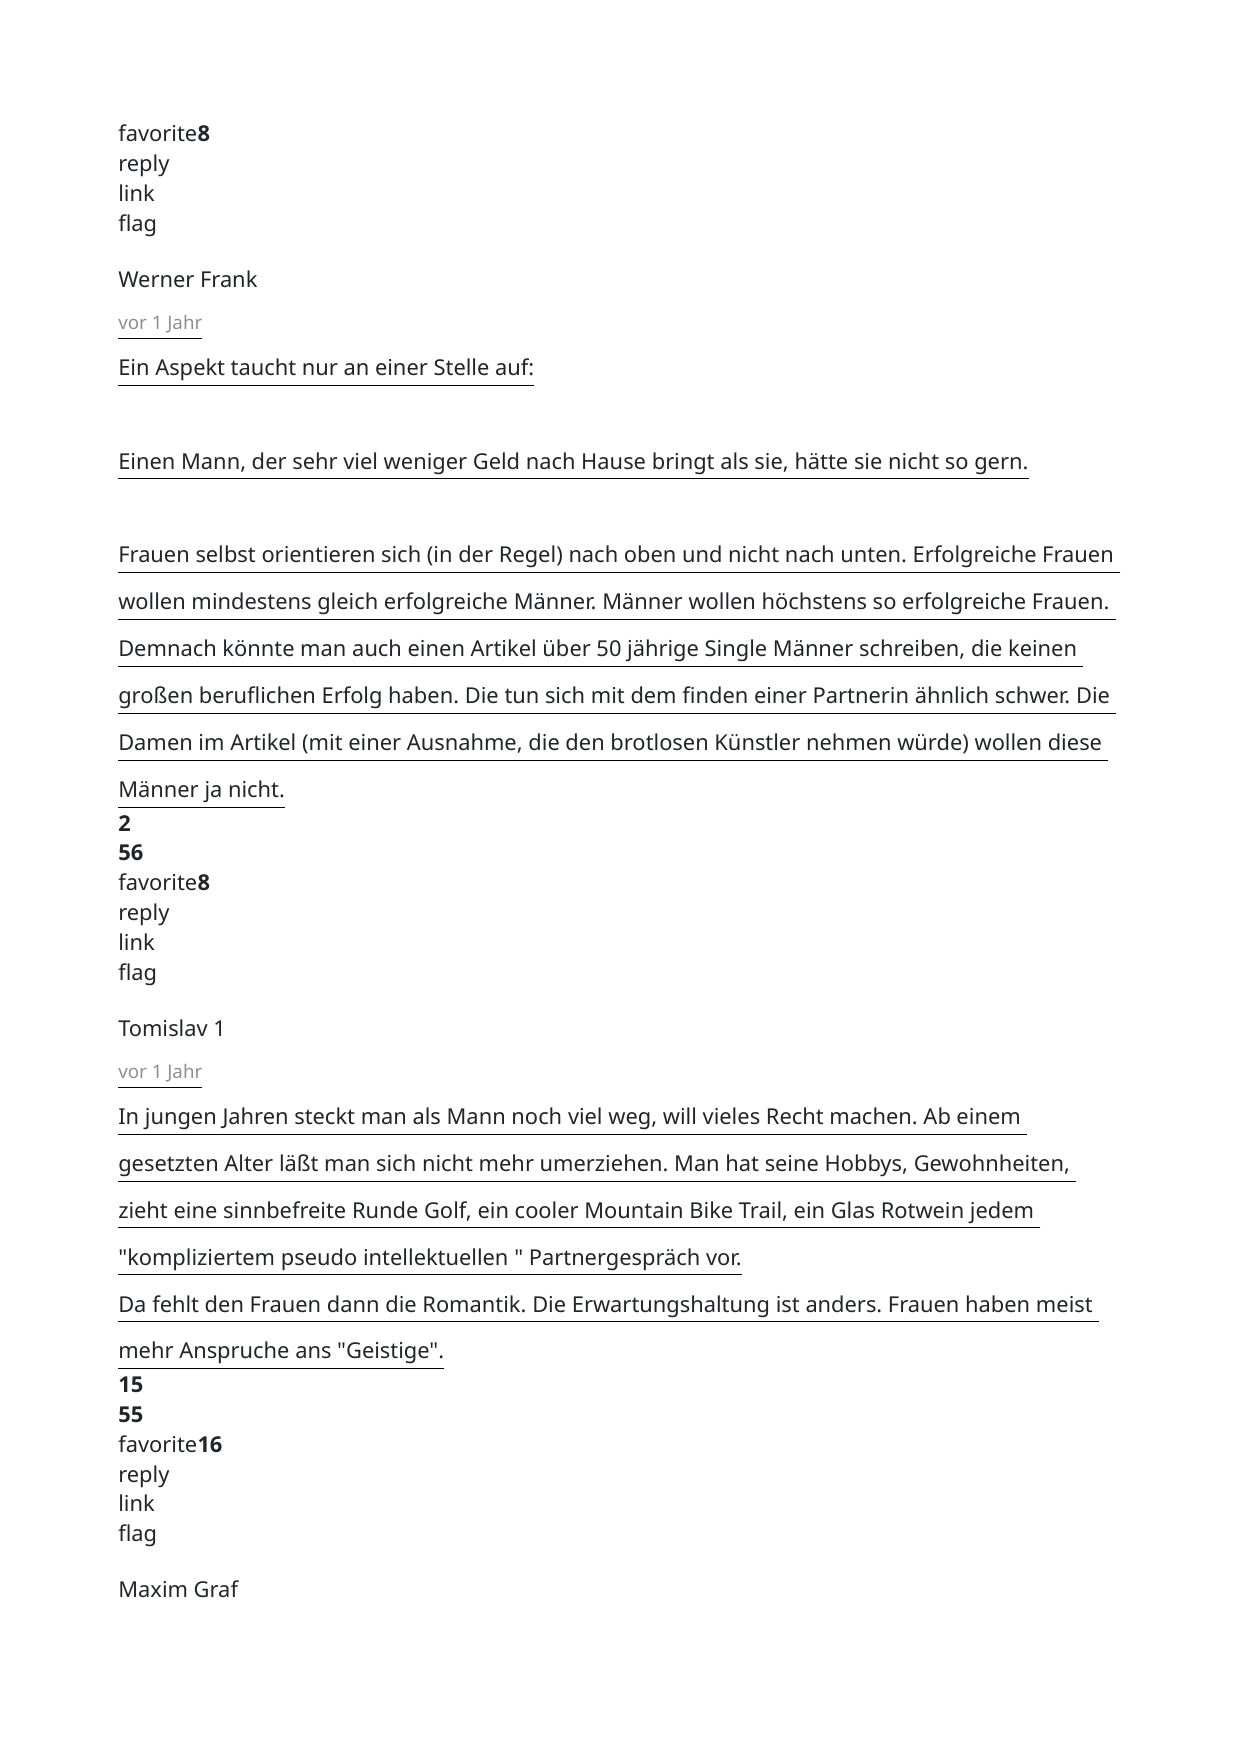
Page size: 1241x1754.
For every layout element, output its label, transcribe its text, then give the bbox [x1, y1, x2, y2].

text link [118, 927, 1122, 957]
text flag [118, 207, 1122, 237]
text Maxim Graf [118, 1563, 1114, 1604]
text reply [118, 1458, 1122, 1488]
text reply [118, 897, 1122, 927]
text favorite16 [118, 1429, 1122, 1458]
text Tomislav 1 [118, 1002, 1114, 1043]
text In jungen Jahren steckt man als Mann noch viel weg, will vieles Recht machen. Ab einem gesetzten Alter läßt man sich nicht mehr umerziehen. Man hat seine Hobbys, Gewohnheiten, zieht eine sinnbefreite Runde Golf, ein cooler Mountain Bike Trail, ein Glas Rotwein jedem "kompliziertem pseudo intellektuellen " Partnergespräch vor. Da fehlt den Frauen dann die Romantik. Die Erwartungshaltung ist anders. Frauen haben meist mehr Anspruche ans "Geistige". [118, 1088, 1122, 1369]
text 56 [118, 837, 1122, 867]
text 55 [118, 1399, 1122, 1429]
text vor 1 Jahr [118, 309, 1122, 339]
text vor 1 Jahr [118, 1058, 1122, 1088]
text flag [118, 1518, 1122, 1548]
text link [118, 178, 1122, 207]
text Werner Frank [118, 253, 1114, 293]
text favorite8 [118, 867, 1122, 897]
text link [118, 1488, 1122, 1518]
text 2 [118, 808, 1122, 837]
text reply [118, 148, 1122, 178]
text 15 [118, 1369, 1122, 1399]
text favorite8 [118, 118, 1122, 148]
text flag [118, 957, 1122, 986]
text Ein Aspekt taucht nur an einer Stelle auf: Einen Mann, der sehr viel weniger Geld nach Hause bringt als sie, hätte sie nicht so gern. Frauen selbst orientieren sich (in der Regel) nach oben und nicht nach unten. Erfolgreiche Frauen wollen mindestens gleich erfolgreiche Männer. Männer wollen höchstens so erfolgreiche Frauen. Demnach könnte man auch einen Artikel über 50 jährige Single Männer schreiben, die keinen großen beruflichen Erfolg haben. Die tun sich mit dem finden einer Partnerin ähnlich schwer. Die Damen im Artikel (mit einer Ausnahme, die den brotlosen Künstler nehmen würde) wollen diese Männer ja nicht. [118, 339, 1122, 808]
